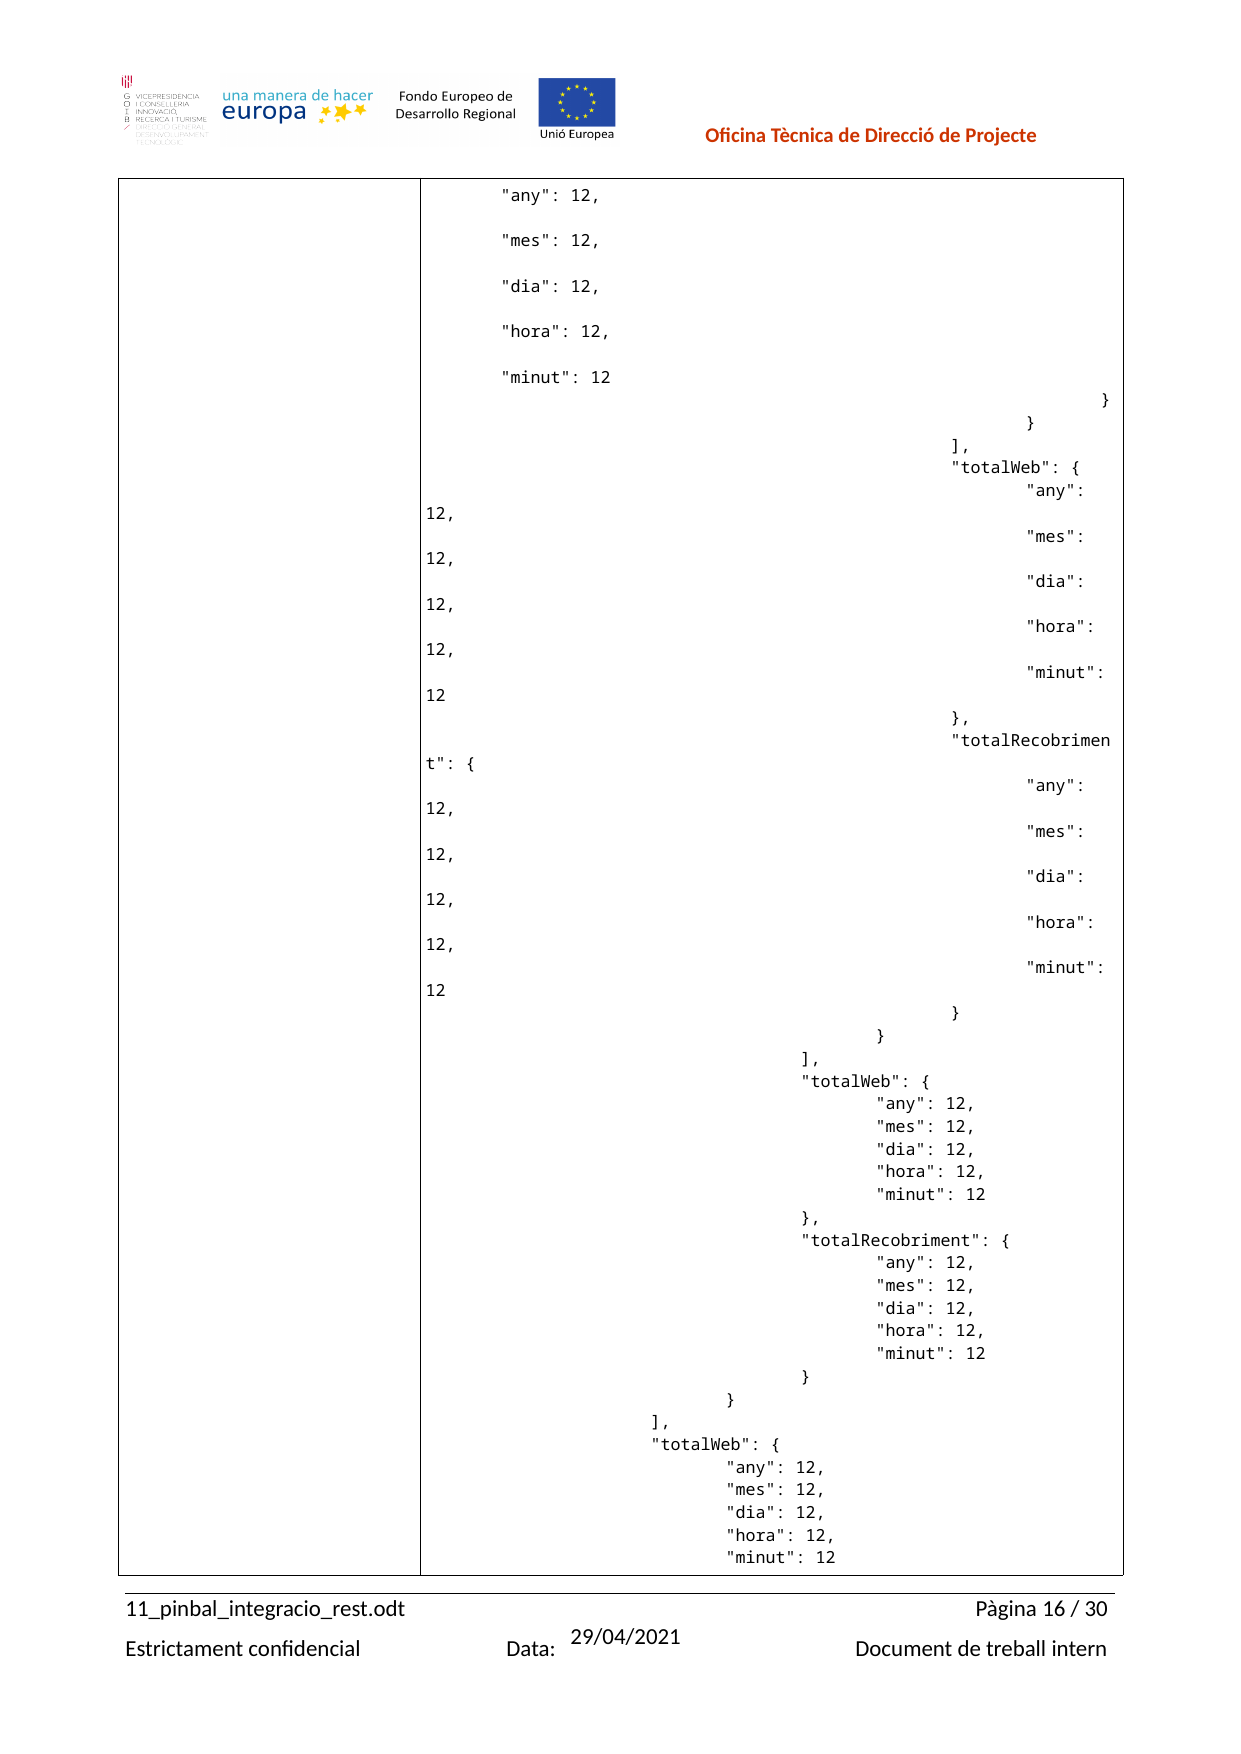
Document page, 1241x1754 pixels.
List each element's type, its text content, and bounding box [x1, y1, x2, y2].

picture [219, 73, 621, 147]
table_cell "any": 12, "mes": 12, "dia": 12, "hora": 12, "minut": 12 } } ], "totalWeb": { "any": 12, "mes": 12, "dia": 12, "hora": 12, "minut": 12 }, "totalRecobriment": { "any": 12, "mes": 12, "dia": 12, "hora": 12, "minut": 12 } } ], "totalWeb": { "any": 12, "mes": 12, "dia": 12, "hora": 12, "minut": 12 }, "totalRecobriment": { "any": 12, "mes": 12, "dia": 12, "hora": 12, "minut": 12 } } ], "totalWeb": { "any": 12, "mes": 12, "dia": 12, "hora": 12, "minut": 12 [421, 179, 1123, 1574]
table_cell [119, 179, 420, 1574]
picture [118, 73, 213, 147]
